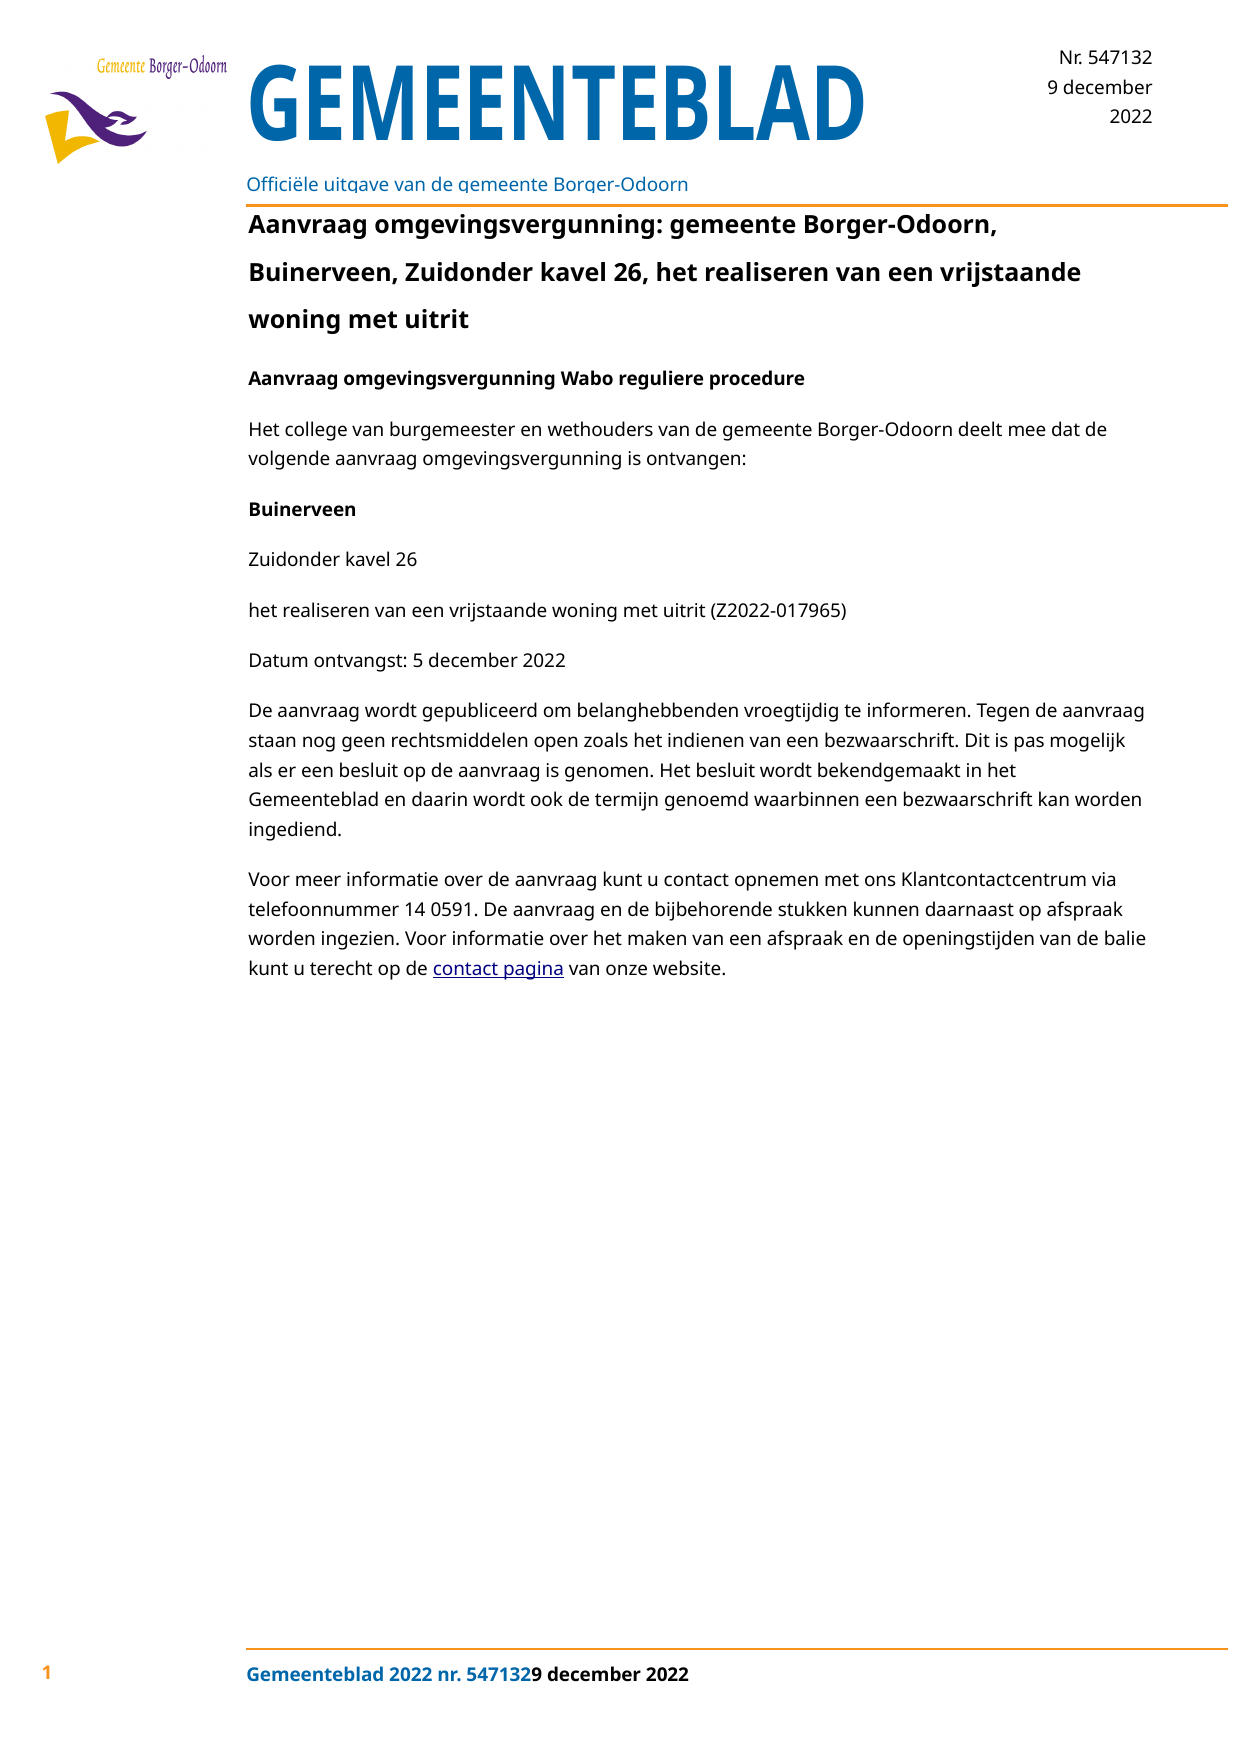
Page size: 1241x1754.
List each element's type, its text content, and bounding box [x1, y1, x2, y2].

text Aanvraag omgevingsvergunning: gemeente Borger-Odoorn, Buinerveen, Zuidonder kavel 26, het realiseren van een vrijstaande woning met uitrit [248, 207, 1152, 336]
text De aanvraag wordt gepubliceerd om belanghebbenden vroegtijdig te informeren. Tegen de aanvraag staan nog geen rechtsmiddelen open zoals het indienen van een bezwaarschrift. Dit is pas mogelijk als er een besluit op de aanvraag is genomen. Het besluit wordt bekendgemaakt in het Gemeenteblad en daarin wordt ook de termijn genoemd waarbinnen een bezwaarschrift kan worden ingediend. [248, 698, 1152, 842]
text het realiseren van een vrijstaande woning met uitrit (Z2022-017965) [248, 597, 1152, 622]
text Zuidonder kavel 26 [248, 546, 1152, 572]
text Datum ontvangst: 5 december 2022 [248, 647, 1152, 673]
text Voor meer informatie over de aanvraag kunt u contact opnemen met ons Klantcontactcentrum via telefoonnummer 14 0591. De aanvraag en de bijbehorende stukken kunnen daarnaast op afspraak worden ingezien. Voor informatie over het maken van een afspraak en de openingstijden van de balie kunt u terecht op de contact pagina van onze website. [248, 866, 1152, 981]
picture [41, 47, 231, 172]
text Het college van burgemeester en wethouders van de gemeente Borger-Odoorn deelt mee dat de volgende aanvraag omgevingsvergunning is ontvangen: [248, 416, 1152, 471]
text Buinerveen [248, 496, 1152, 522]
text Aanvraag omgevingsvergunning Wabo reguliere procedure [248, 366, 1152, 391]
